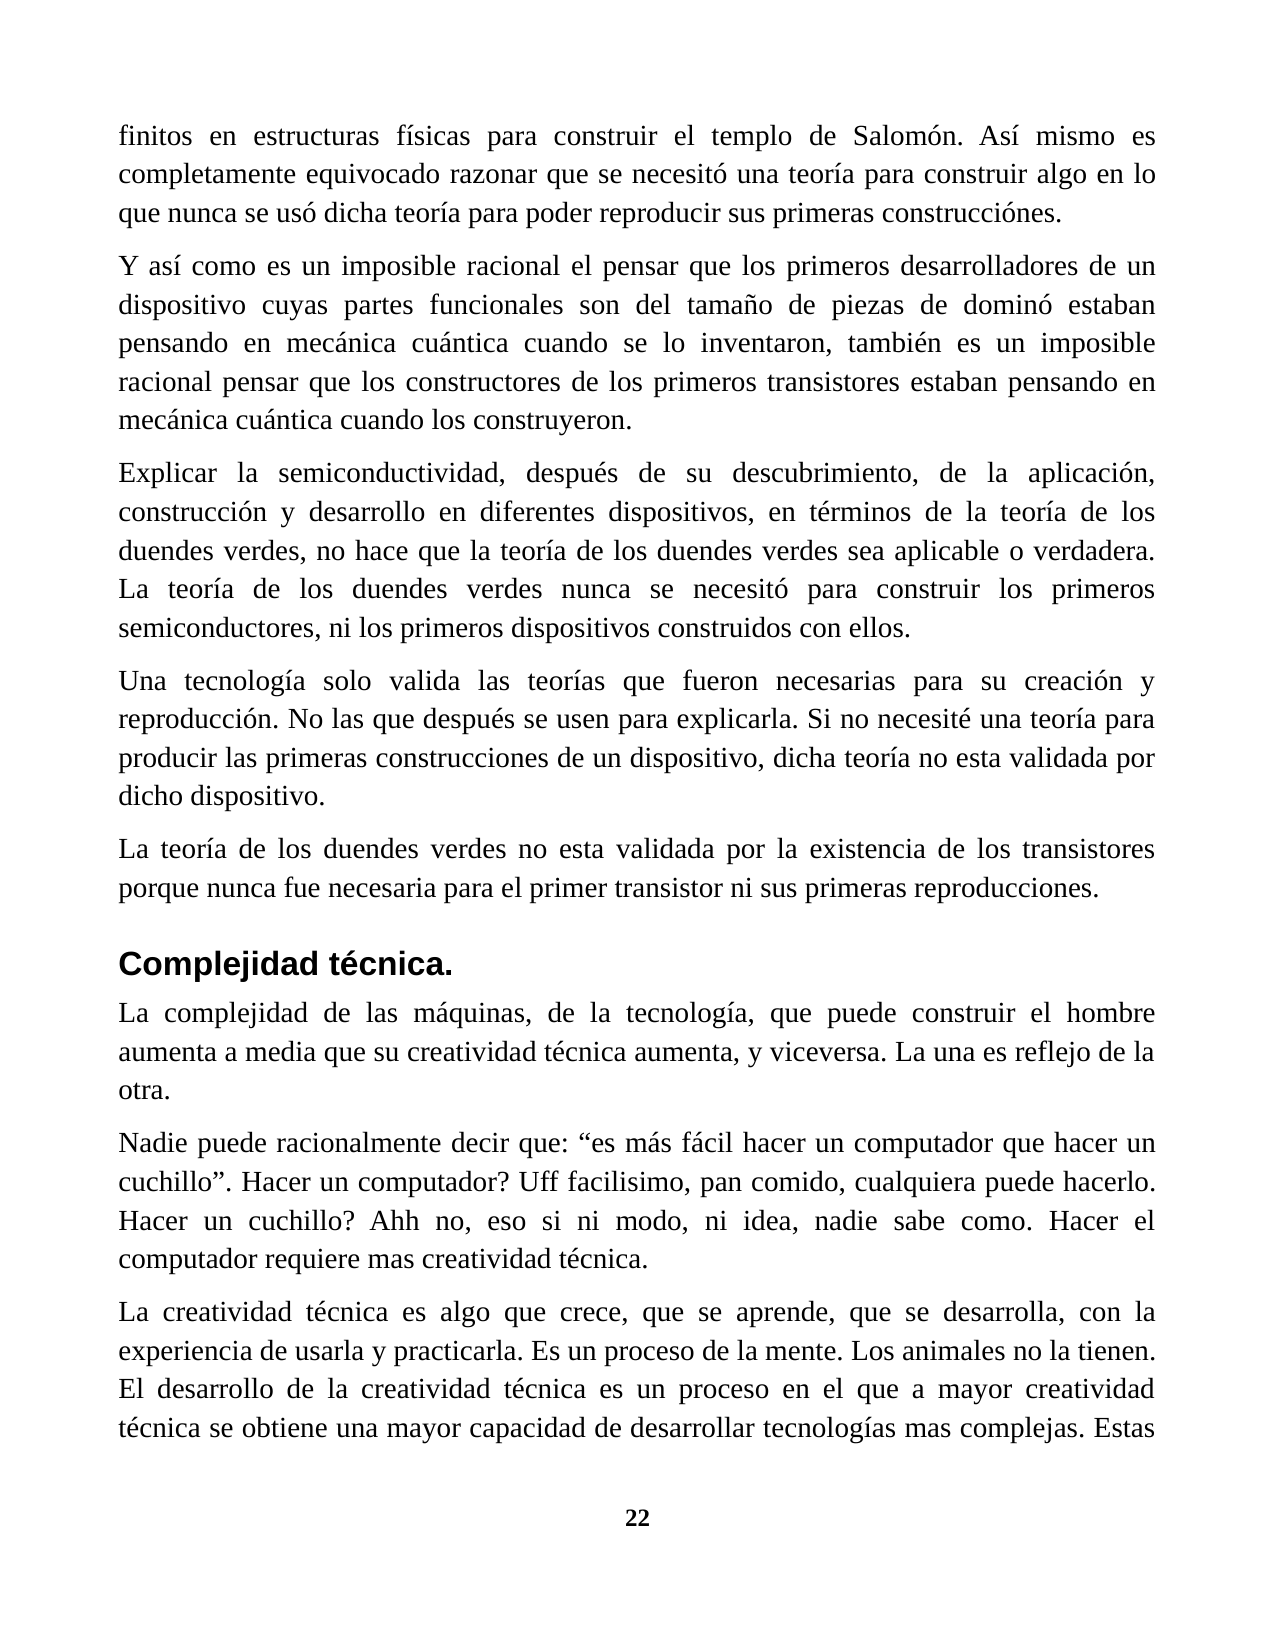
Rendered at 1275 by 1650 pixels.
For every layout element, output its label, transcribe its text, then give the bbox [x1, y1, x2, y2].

text La creatividad técnica es algo que crece, que se aprende, que se desarrolla, con la experiencia de usarla y practicarla. Es un proceso de la mente. Los animales no la tienen. El desarrollo de la creatividad técnica es un proceso en el que a mayor creatividad técnica se obtiene una mayor capacidad de desarrollar tecnologías mas complejas. Estas [118, 1294, 1157, 1443]
text Una tecnología solo valida las teorías que fueron necesarias para su creación y reproducción. No las que después se usen para explicarla. Si no necesité una teoría para producir las primeras construcciones de un dispositivo, dicha teoría no esta validada por dicho dispositivo. [118, 663, 1157, 812]
text Explicar la semiconductividad, después de su descubrimiento, de la aplicación, construcción y desarrollo en diferentes dispositivos, en términos de la teoría de los duendes verdes, no hace que la teoría de los duendes verdes sea aplicable o verdadera. La teoría de los duendes verdes nunca se necesitó para construir los primeros semiconductores, ni los primeros dispositivos construidos con ellos. [118, 456, 1157, 643]
text Nadie puede racionalmente decir que: “es más fácil hacer un computador que hacer un cuchillo”. Hacer un computador? Uff facilisimo, pan comido, cualquiera puede hacerlo. Hacer un cuchillo? Ahh no, eso si ni modo, ni idea, nadie sabe como. Hacer el computador requiere mas creatividad técnica. [118, 1126, 1157, 1275]
subtitle Complejidad técnica. [118, 944, 1157, 983]
text La teoría de los duendes verdes no esta validada por la existencia de los transistores porque nunca fue necesaria para el primer transistor ni sus primeras reproducciones. [118, 832, 1157, 904]
text La complejidad de las máquinas, de la tecnología, que puede construir el hombre aumenta a media que su creatividad técnica aumenta, y viceversa. La una es reflejo de la otra. [118, 995, 1157, 1106]
text finitos en estructuras físicas para construir el templo de Salomón. Así mismo es completamente equivocado razonar que se necesitó una teoría para construir algo en lo que nunca se usó dicha teoría para poder reproducir sus primeras construcciónes. [118, 118, 1157, 229]
text Y así como es un imposible racional el pensar que los primeros desarrolladores de un dispositivo cuyas partes funcionales son del tamaño de piezas de dominó estaban pensando en mecánica cuántica cuando se lo inventaron, también es un imposible racional pensar que los constructores de los primeros transistores estaban pensando en mecánica cuántica cuando los construyeron. [118, 248, 1157, 436]
